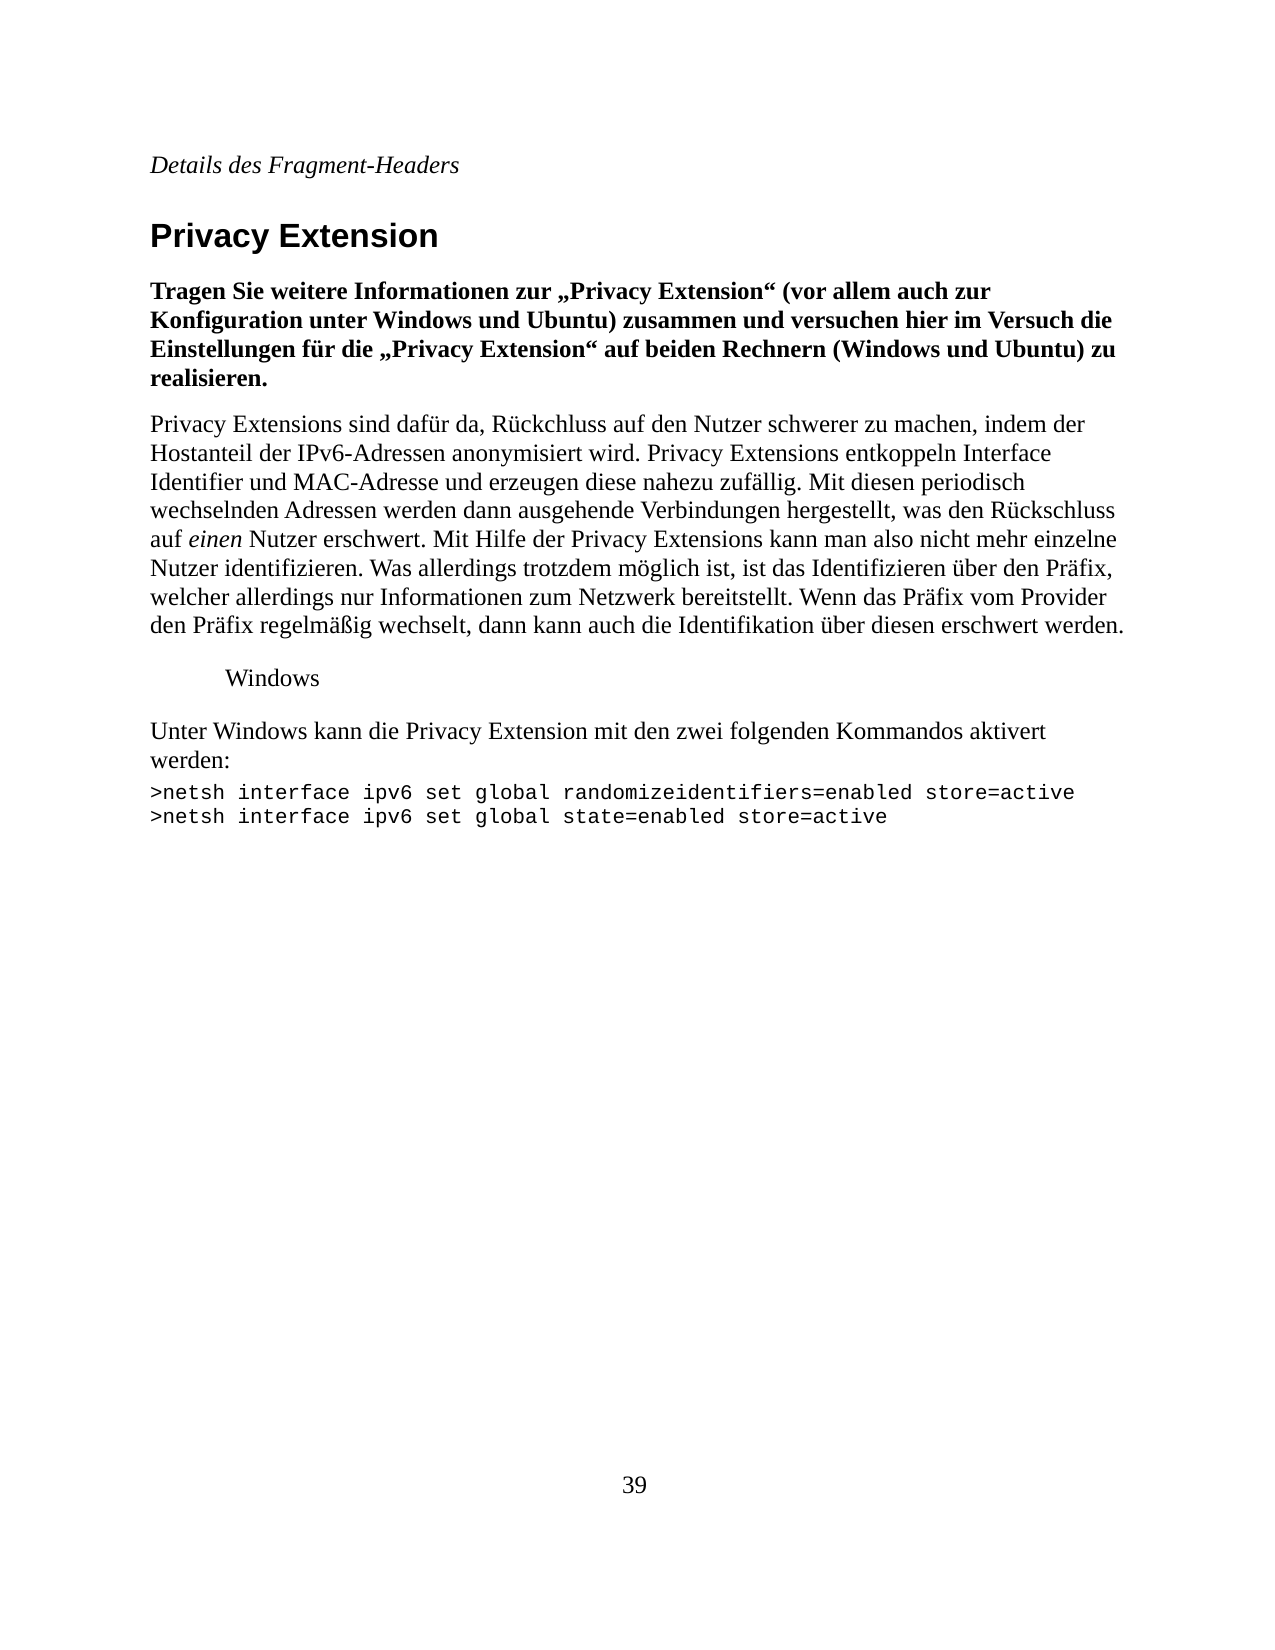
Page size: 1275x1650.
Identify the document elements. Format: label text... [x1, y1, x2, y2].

text Windows [225, 663, 1125, 692]
text Unter Windows kann die Privacy Extension mit den zwei folgenden Kommandos aktivert werden: [150, 716, 1125, 773]
text >netsh interface ipv6 set global state=enabled store=active [150, 806, 1125, 830]
text Tragen Sie weitere Informationen zur „Privacy Extension“ (vor allem auch zur Konfiguration unter Windows und Ubuntu) zusammen und versuchen hier im Versuch die Einstellungen für die „Privacy Extension“ auf beiden Rechnern (Windows und Ubuntu) zu realisieren. [150, 276, 1125, 391]
subtitle Privacy Extension [150, 216, 1125, 255]
text Details des Fragment-Headers [150, 150, 1125, 179]
text >netsh interface ipv6 set global randomizeidentifiers=enabled store=active [150, 782, 1125, 806]
text Privacy Extensions sind dafür da, Rückchluss auf den Nutzer schwerer zu machen, indem der Hostanteil der IPv6-Adressen anonymisiert wird. Privacy Extensions entkoppeln Interface Identifier und MAC-Adresse und erzeugen diese nahezu zufällig. Mit diesen periodisch wechselnden Adressen werden dann ausgehende Verbindungen hergestellt, was den Rückschluss auf einen Nutzer erschwert. Mit Hilfe der Privacy Extensions kann man also nicht mehr einzelne Nutzer identifizieren. Was allerdings trotzdem möglich ist, ist das Identifizieren über den Präfix, welcher allerdings nur Informationen zum Netzwerk bereitstellt. Wenn das Präfix vom Provider den Präfix regelmäßig wechselt, dann kann auch die Identifikation über diesen erschwert werden. [150, 409, 1125, 639]
